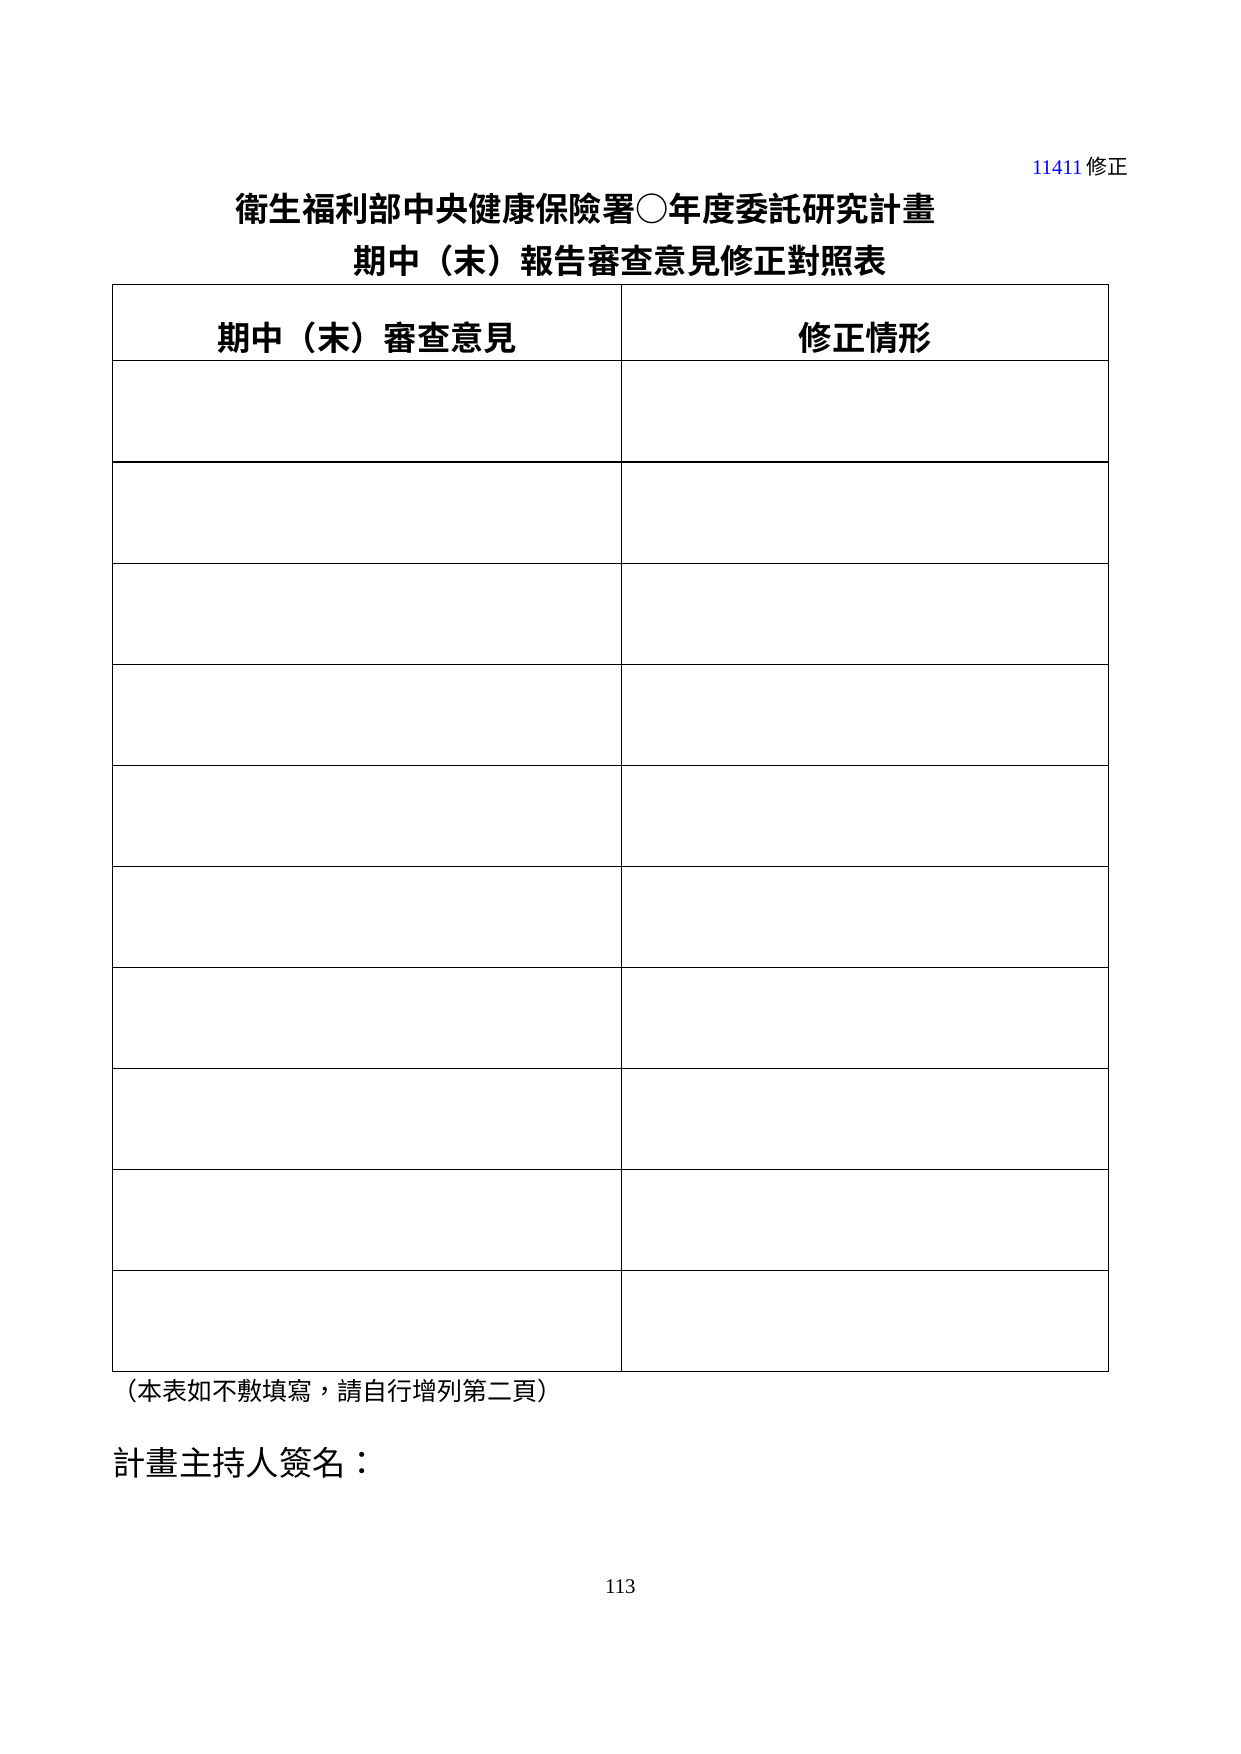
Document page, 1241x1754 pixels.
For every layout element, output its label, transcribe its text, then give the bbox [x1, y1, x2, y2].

table_cell [622, 665, 1108, 764]
table_cell [622, 361, 1108, 461]
text 衛生福利部中央健康保險署○年度委託研究計畫 [112, 180, 1058, 232]
table_cell [622, 968, 1108, 1068]
text 期中（末）報告審查意見修正對照表 [112, 232, 1128, 284]
table_cell [622, 1170, 1108, 1270]
table_cell  [113, 968, 621, 1068]
table_cell  [113, 1170, 621, 1270]
table_cell  [113, 1271, 621, 1371]
table_cell  [113, 463, 621, 562]
table_cell [622, 867, 1108, 967]
table_cell  [113, 665, 621, 764]
table_cell  [113, 564, 621, 663]
table_header 修正情形 [622, 285, 1108, 360]
table_cell  [113, 1069, 621, 1169]
table_cell [622, 1069, 1108, 1169]
table_cell [622, 564, 1108, 663]
text （本表如不敷填寫，請自行增列第二頁） [112, 1372, 1128, 1408]
table_cell  [113, 867, 621, 967]
table_cell [622, 766, 1108, 866]
table_cell [622, 1271, 1108, 1371]
table_cell  [113, 361, 621, 461]
table_header 期中（末）審查意見 [113, 285, 621, 360]
table_cell  [113, 766, 621, 866]
table_cell [622, 463, 1108, 562]
text 計畫主持人簽名： [112, 1437, 1128, 1485]
